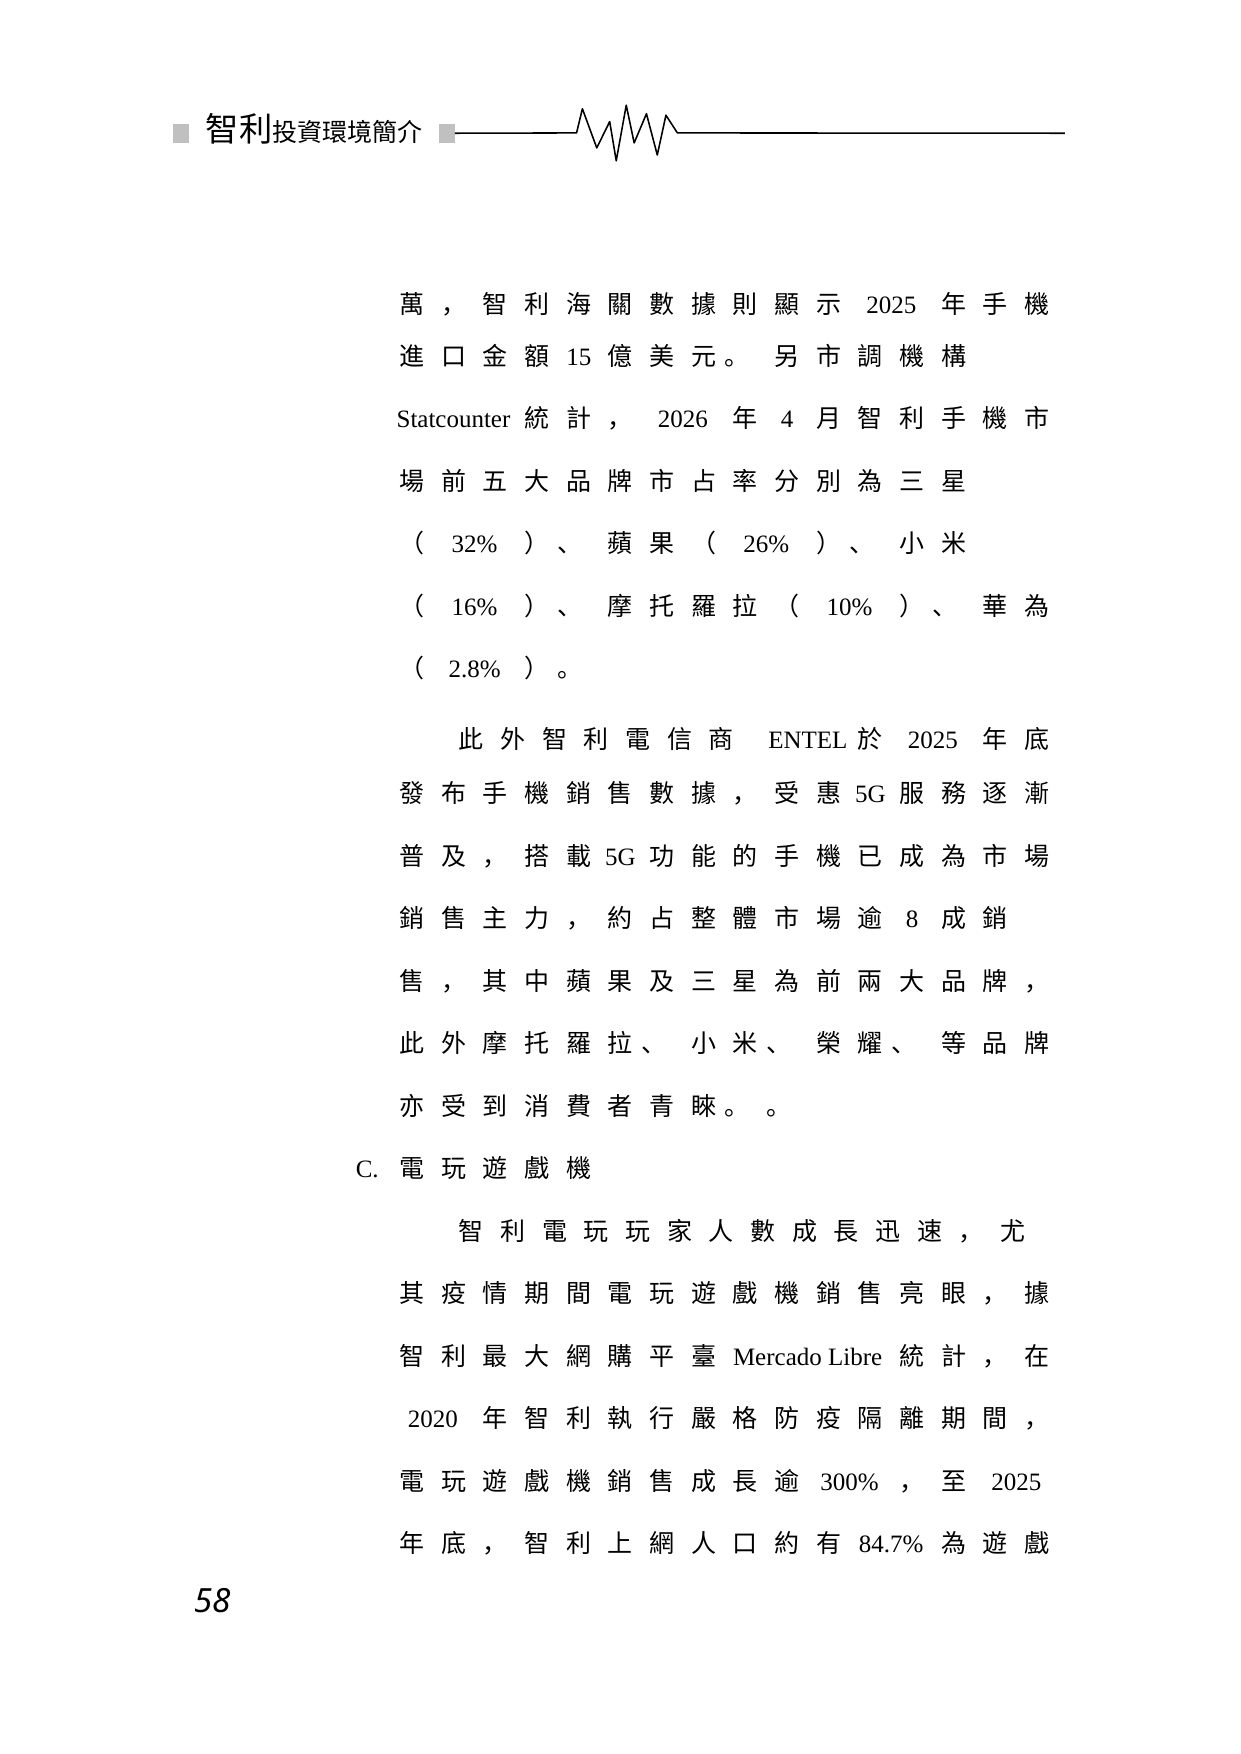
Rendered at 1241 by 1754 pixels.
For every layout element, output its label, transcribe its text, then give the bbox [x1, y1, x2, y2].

text C. 電玩遊戲機 [330, 1125, 1058, 1188]
text 此外智利電信商ENTEL於2025年底發布手機銷售數據，受惠5G服務逐漸普及，搭載5G功能的手機已成為市場銷售主力，約占整體市場逾8成銷售，其中蘋果及三星為前兩大品牌，此外摩托羅拉、小米、榮耀、等品牌亦受到消費者青睞。。 [330, 688, 1058, 1125]
text 智利電玩玩家人數成長迅速，尤其疫情期間電玩遊戲機銷售亮眼，據智利最大網購平臺Mercado Libre統計，在2020年智利執行嚴格防疫隔離期間，電玩遊戲機銷售成長逾300%，至2025年底，智利上網人口約有84.7%為遊戲 [330, 1188, 1058, 1563]
text 萬，智利海關數據則顯示2025年手機進口金額15億美元。另市調機構Statcounter統計，2026年4月智利手機市場前五大品牌市占率分別為三星（32%）、蘋果（26%）、小米（16%）、摩托羅拉（10%）、華為（2.8%）。 [330, 250, 1058, 688]
